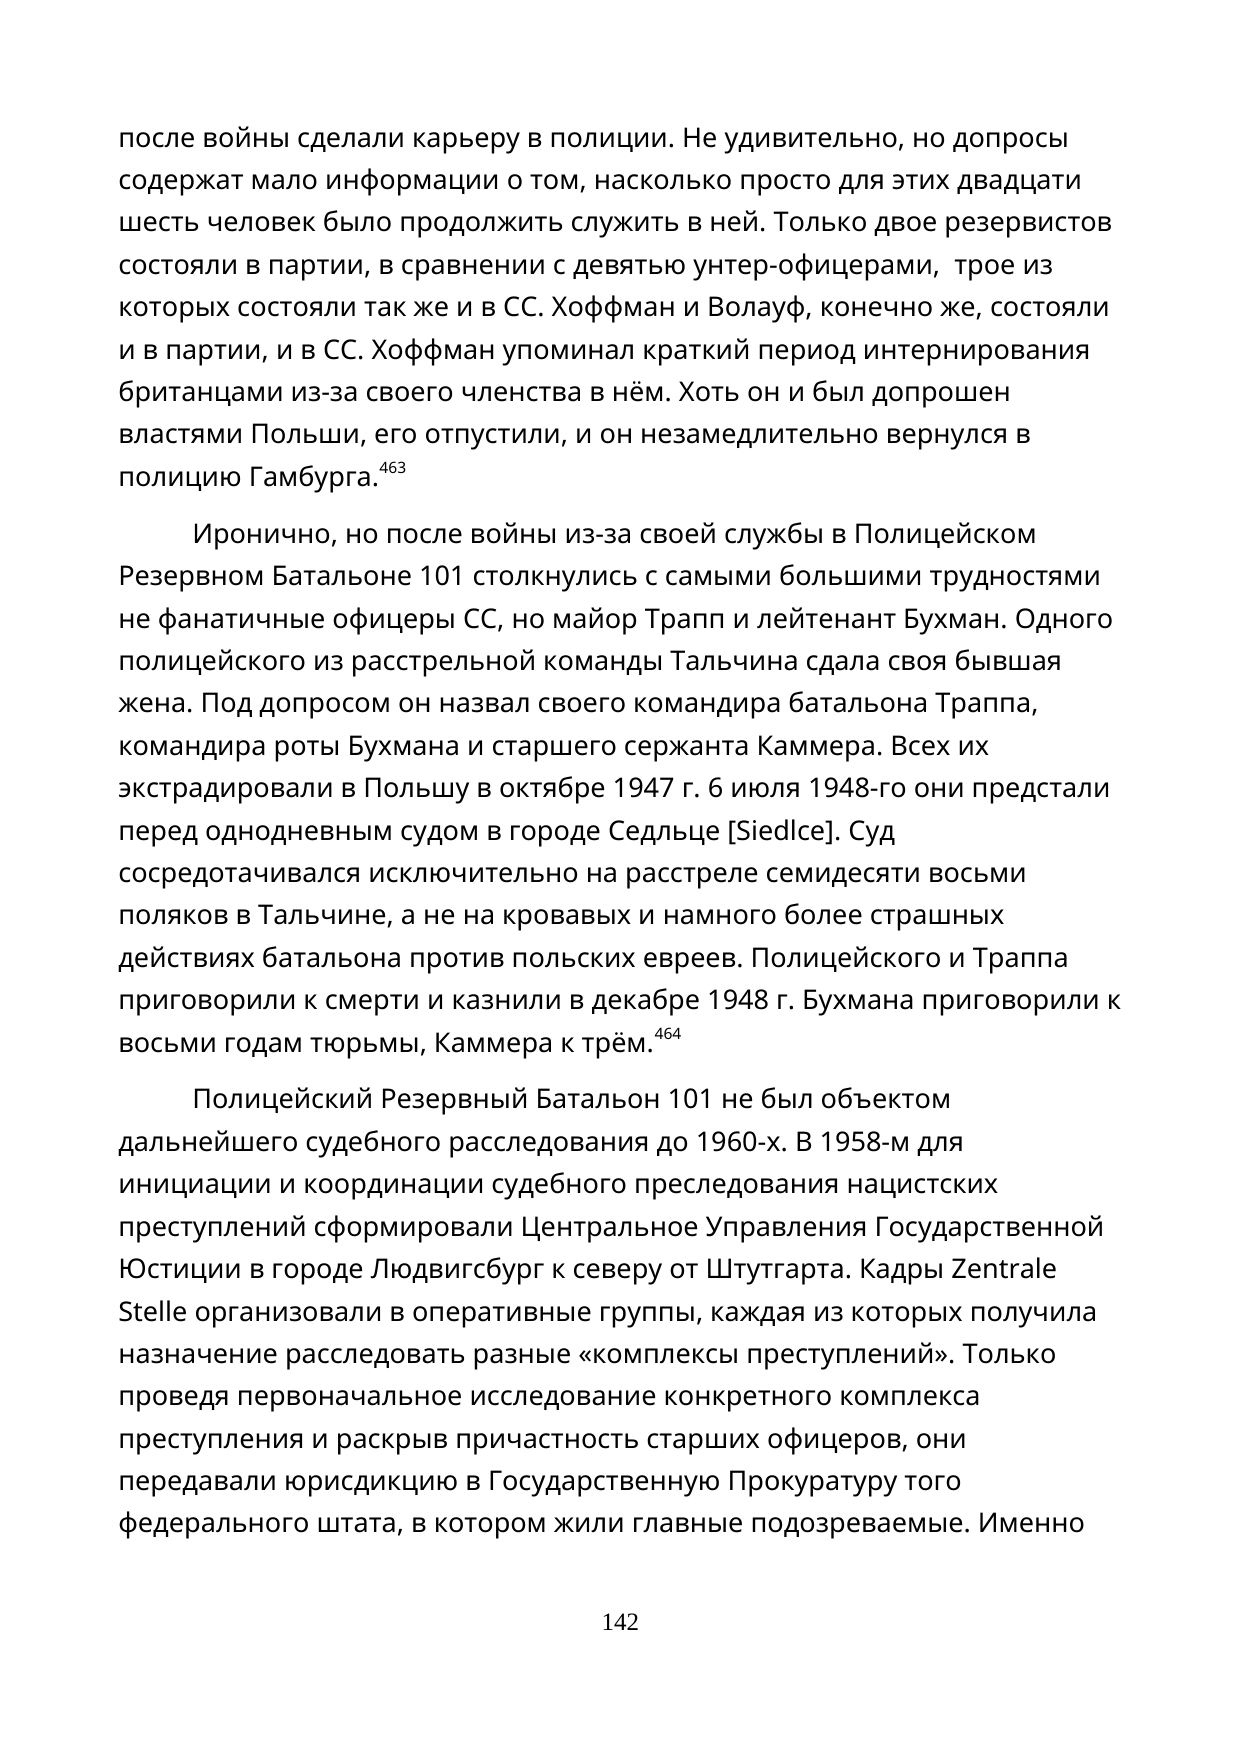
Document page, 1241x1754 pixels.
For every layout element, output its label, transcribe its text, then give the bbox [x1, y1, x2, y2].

text после войны сделали карьеру в полиции. Не удивительно, но допросы содержат мало информации о том, насколько просто для этих двадцати шесть человек было продолжить служить в ней. Только двое резервистов состояли в партии, в сравнении с девятью унтер-офицерами, трое из которых состояли так же и в СС. Хоффман и Волауф, конечно же, состояли и в партии, и в СС. Хоффман упоминал краткий период интернирования британцами из-за своего членства в нём. Хоть он и был допрошен властями Польши, его отпустили, и он незамедлительно вернулся в полицию Гамбурга. [118, 118, 1122, 494]
text Иронично, но после войны из-за своей службы в Полицейском Резервном Батальоне 101 столкнулись с самыми большими трудностями не фанатичные офицеры СС, но майор Трапп и лейтенант Бухман. Одного полицейского из расстрельной команды Тальчина сдала своя бывшая жена. Под допросом он назвал своего командира батальона Траппа, командира роты Бухмана и старшего сержанта Каммера. Всех их экстрадировали в Польшу в октябре 1947 г. 6 июля 1948-го они предстали перед однодневным судом в городе Седльце [Siedlce]. Суд сосредотачивался исключительно на расстреле семидесяти восьми поляков в Тальчине, а не на кровавых и намного более страшных действиях батальона против польских евреев. Полицейского и Траппа приговорили к смерти и казнили в декабре 1948 г. Бухмана приговорили к восьми годам тюрьмы, Каммера к трём. [118, 514, 1122, 1060]
text Полицейский Резервный Батальон 101 не был объектом дальнейшего судебного расследования до 1960-х. В 1958-м для инициации и координации судебного преследования нацистских преступлений сформировали Центральное Управления Государственной Юстиции в городе Людвигсбург к северу от Штутгарта. Кадры Zentrale Stelle организовали в оперативные группы, каждая из которых получила назначение расследовать разные «комплексы преступлений». Только проведя первоначальное исследование конкретного комплекса преступления и раскрыв причастность старших офицеров, они передавали юрисдикцию в Государственную Прокуратуру того федерального штата, в котором жили главные подозреваемые. Именно [118, 1080, 1122, 1541]
